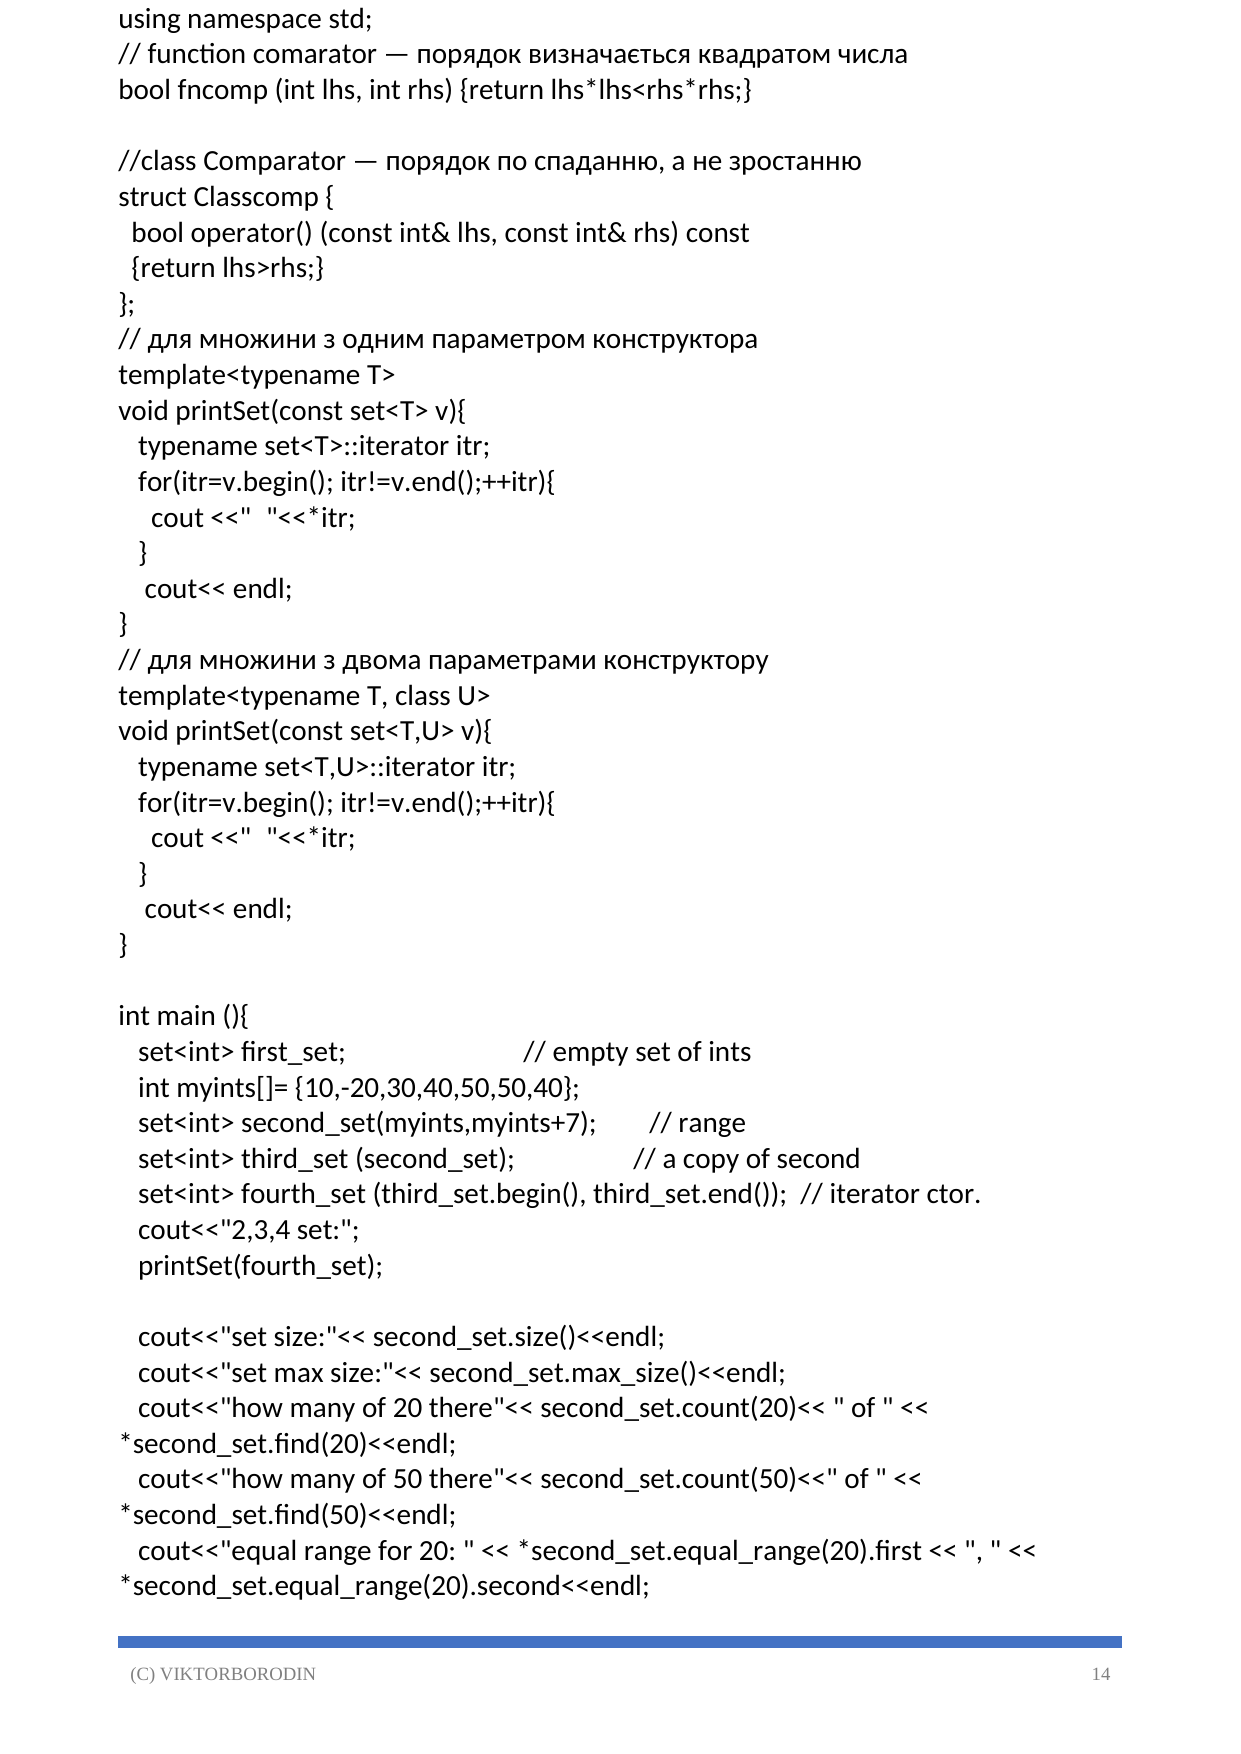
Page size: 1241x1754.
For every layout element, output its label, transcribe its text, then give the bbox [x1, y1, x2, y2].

text void printSet(const set<T> v){ [118, 392, 1122, 427]
text cout<<"2,3,4 set:"; [118, 1211, 1122, 1247]
text } [118, 606, 1122, 641]
text using namespace std; [118, 0, 1122, 36]
text cout<<"equal range for 20: " << *second_set.equal_range(20).first << ", " << *second_set.equal_range(20).second<<endl; [118, 1532, 1122, 1603]
text cout<<"set size:"<< second_set.size()<<endl; [118, 1318, 1122, 1354]
text cout<<"how many of 20 there"<< second_set.count(20)<< " of " << *second_set.find(20)<<endl; [118, 1389, 1122, 1461]
text template<typename T> [118, 356, 1122, 392]
text printSet(fourth_set); [118, 1247, 1122, 1282]
text void printSet(const set<T,U> v){ [118, 712, 1122, 748]
text // function comarator — порядок визначається квадратом числа [118, 36, 1122, 71]
text cout<< endl; [118, 891, 1122, 926]
text typename set<T>::iterator itr; [118, 427, 1122, 463]
text cout<<"how many of 50 there"<< second_set.count(50)<<" of " << *second_set.find(50)<<endl; [118, 1461, 1122, 1532]
text // для множини з двома параметрами конструктору [118, 641, 1122, 677]
text } [118, 534, 1122, 570]
text bool fncomp (int lhs, int rhs) {return lhs*lhs<rhs*rhs;} [118, 71, 1122, 107]
text set<int> second_set(myints,myints+7); // range [118, 1104, 1122, 1140]
text //class Comparator — порядок по спаданню, а не зростанню [118, 142, 1122, 178]
text struct Classcomp { [118, 178, 1122, 214]
text for(itr=v.begin(); itr!=v.end();++itr){ [118, 463, 1122, 499]
text for(itr=v.begin(); itr!=v.end();++itr){ [118, 784, 1122, 819]
text } [118, 855, 1122, 891]
text template<typename T, class U> [118, 677, 1122, 712]
text cout<<"set max size:"<< second_set.max_size()<<endl; [118, 1354, 1122, 1389]
text bool operator() (const int& lhs, const int& rhs) const [118, 214, 1122, 249]
text {return lhs>rhs;} [118, 249, 1122, 285]
text int myints[]= {10,-20,30,40,50,50,40}; [118, 1069, 1122, 1104]
text cout<< endl; [118, 570, 1122, 606]
text cout <<" "<<*itr; [118, 819, 1122, 855]
text int main (){ [118, 997, 1122, 1033]
text set<int> first_set; // empty set of ints [118, 1033, 1122, 1069]
text typename set<T,U>::iterator itr; [118, 748, 1122, 784]
text cout <<" "<<*itr; [118, 499, 1122, 534]
text // для множини з одним параметром конструктора [118, 321, 1122, 356]
text }; [118, 285, 1122, 321]
text set<int> fourth_set (third_set.begin(), third_set.end()); // iterator ctor. [118, 1176, 1122, 1211]
text set<int> third_set (second_set); // a copy of second [118, 1140, 1122, 1176]
text } [118, 926, 1122, 962]
